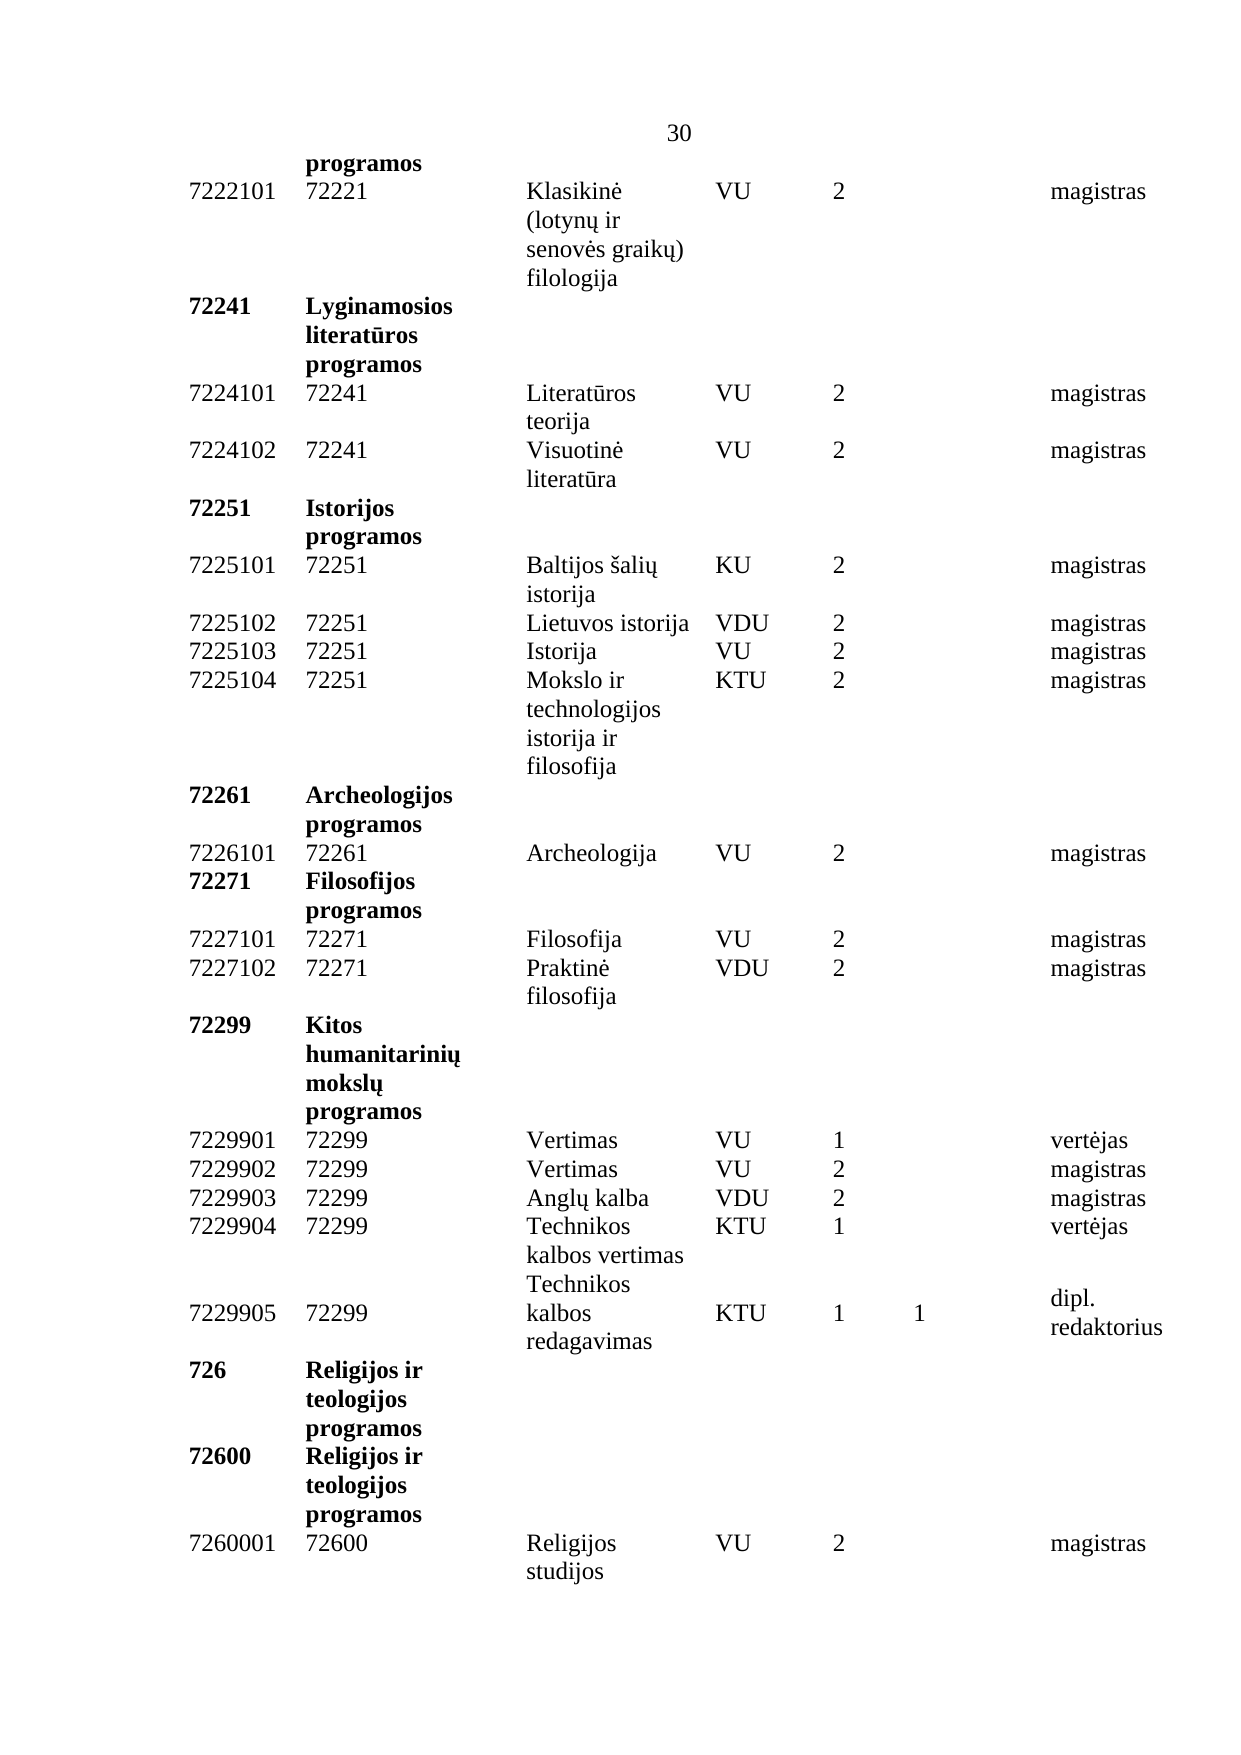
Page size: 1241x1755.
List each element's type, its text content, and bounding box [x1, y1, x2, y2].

table_cell [704, 493, 821, 550]
table_cell 72221 [294, 176, 515, 291]
table_cell VU [704, 1154, 821, 1183]
table_cell [973, 780, 1039, 838]
table_cell VU [704, 1125, 821, 1154]
table_cell [1197, 550, 1202, 608]
table_cell [902, 838, 973, 866]
table_cell 7260001 [177, 1528, 294, 1585]
table_cell Visuotinė literatūra [515, 435, 704, 493]
table_cell [902, 924, 973, 953]
table_cell 2 [821, 1183, 902, 1211]
table_cell [821, 1441, 902, 1528]
table_cell magistras [1039, 665, 1197, 780]
table_cell Anglų kalba [515, 1183, 704, 1211]
table_cell [973, 1183, 1039, 1211]
table_cell [973, 866, 1039, 924]
table_cell 72600 [177, 1441, 294, 1528]
table_cell [902, 1355, 973, 1441]
table_cell magistras [1039, 176, 1197, 291]
table_cell VU [704, 636, 821, 665]
table_cell [1202, 866, 1207, 924]
table_cell [177, 148, 294, 176]
table_cell [1039, 1010, 1197, 1125]
table_cell [1039, 1355, 1197, 1441]
table_cell [1202, 1010, 1207, 1125]
table_cell 7227101 [177, 924, 294, 953]
table_cell [1197, 1269, 1202, 1355]
table_cell [1197, 780, 1202, 838]
table_cell 72299 [294, 1269, 515, 1355]
table_cell [1197, 435, 1202, 493]
table_cell 72299 [294, 1125, 515, 1154]
table_cell 7229901 [177, 1125, 294, 1154]
table_cell VU [704, 378, 821, 435]
table_cell [1202, 838, 1207, 866]
table_cell [902, 1211, 973, 1269]
table_cell magistras [1039, 838, 1197, 866]
table_cell dipl. redaktorius [1039, 1269, 1197, 1355]
table_cell [704, 780, 821, 838]
table_cell 72299 [294, 1154, 515, 1183]
table_cell [1197, 291, 1202, 378]
table_cell 2 [821, 636, 902, 665]
table_cell Mokslo ir technologijos istorija ir filosofija [515, 665, 704, 780]
table_cell Kitos humanitarinių mokslų programos [294, 1010, 515, 1125]
table_cell VU [704, 924, 821, 953]
table_cell 72251 [294, 608, 515, 636]
table_cell [1202, 1528, 1207, 1585]
table_cell [902, 493, 973, 550]
table_cell 7224102 [177, 435, 294, 493]
table_cell 72261 [294, 838, 515, 866]
table_cell [1202, 1183, 1207, 1211]
table_cell [973, 608, 1039, 636]
table_cell magistras [1039, 1154, 1197, 1183]
table_cell Klasikinė (lotynų ir senovės graikų) filologija [515, 176, 704, 291]
table_cell 7225103 [177, 636, 294, 665]
table_cell magistras [1039, 608, 1197, 636]
table_cell 7225102 [177, 608, 294, 636]
table_cell 72299 [177, 1010, 294, 1125]
table_cell [973, 1010, 1039, 1125]
table_cell KTU [704, 1269, 821, 1355]
table_cell Religijos studijos [515, 1528, 704, 1585]
table_cell 7225101 [177, 550, 294, 608]
table_cell 72299 [294, 1183, 515, 1211]
table_cell [902, 1010, 973, 1125]
table_cell magistras [1039, 435, 1197, 493]
table_cell [973, 1154, 1039, 1183]
table_cell [973, 636, 1039, 665]
table_cell [1197, 866, 1202, 924]
table_cell 72241 [177, 291, 294, 378]
table_cell [1197, 1010, 1202, 1125]
table_cell [973, 291, 1039, 378]
table_cell vertėjas [1039, 1125, 1197, 1154]
table_cell VU [704, 435, 821, 493]
table_cell [1039, 493, 1197, 550]
table_cell 2 [821, 953, 902, 1010]
table_cell 7229903 [177, 1183, 294, 1211]
table_cell Istorija [515, 636, 704, 665]
table_cell [821, 493, 902, 550]
table_cell Lietuvos istorija [515, 608, 704, 636]
table_cell [973, 665, 1039, 780]
table_cell 72241 [294, 435, 515, 493]
table_cell VU [704, 1528, 821, 1585]
table_cell 72271 [294, 924, 515, 953]
table_cell [973, 148, 1039, 176]
table_cell 2 [821, 550, 902, 608]
table_cell Technikos kalbos redagavimas [515, 1269, 704, 1355]
table_cell [704, 1010, 821, 1125]
table_cell 2 [821, 435, 902, 493]
table_cell [902, 550, 973, 608]
table_cell [515, 493, 704, 550]
table_cell [973, 1211, 1039, 1269]
table_cell [1202, 780, 1207, 838]
table_cell magistras [1039, 378, 1197, 435]
table_cell [1202, 435, 1207, 493]
table_cell magistras [1039, 1183, 1197, 1211]
table_cell Literatūros teorija [515, 378, 704, 435]
table_cell Vertimas [515, 1125, 704, 1154]
table_cell [704, 148, 821, 176]
table_cell [1197, 378, 1202, 435]
table_cell magistras [1039, 550, 1197, 608]
table_cell [704, 866, 821, 924]
table_cell VU [704, 838, 821, 866]
table_cell [902, 953, 973, 1010]
table_cell Archeologija [515, 838, 704, 866]
table_cell [1202, 1125, 1207, 1154]
table_cell [1197, 493, 1202, 550]
table_cell [902, 866, 973, 924]
table_cell magistras [1039, 1528, 1197, 1585]
table_cell Praktinė filosofija [515, 953, 704, 1010]
table_cell Istorijos programos [294, 493, 515, 550]
table_cell 72251 [294, 550, 515, 608]
table_cell [821, 291, 902, 378]
table_cell [973, 493, 1039, 550]
table_cell [902, 1154, 973, 1183]
table_cell [1202, 291, 1207, 378]
table_cell VDU [704, 608, 821, 636]
table_cell 72600 [294, 1528, 515, 1585]
table_cell [1197, 1154, 1202, 1183]
table_cell 1 [821, 1269, 902, 1355]
table_cell [515, 866, 704, 924]
table_cell 1 [821, 1125, 902, 1154]
table_cell [821, 148, 902, 176]
table_cell 2 [821, 665, 902, 780]
table_cell vertėjas [1039, 1211, 1197, 1269]
table_cell [902, 378, 973, 435]
table_cell [821, 1355, 902, 1441]
table_cell 72251 [177, 493, 294, 550]
table_cell [515, 291, 704, 378]
table_cell 72299 [294, 1211, 515, 1269]
table_cell [1202, 148, 1207, 176]
table_cell [973, 924, 1039, 953]
table_cell [1039, 1441, 1197, 1528]
table_cell magistras [1039, 953, 1197, 1010]
table_cell [902, 176, 973, 291]
table_cell [821, 1010, 902, 1125]
table_cell [1202, 176, 1207, 291]
table_cell [973, 1528, 1039, 1585]
table_cell [515, 1355, 704, 1441]
table_cell [704, 291, 821, 378]
table_cell 7225104 [177, 665, 294, 780]
table_cell [1197, 1211, 1202, 1269]
table_cell 7229905 [177, 1269, 294, 1355]
table_cell 2 [821, 608, 902, 636]
table_cell [1197, 838, 1202, 866]
table_cell [1202, 378, 1207, 435]
table_cell [902, 1183, 973, 1211]
table_cell [902, 665, 973, 780]
table_cell [1197, 636, 1202, 665]
table_cell [821, 780, 902, 838]
table_cell [902, 636, 973, 665]
table_cell [1202, 1211, 1207, 1269]
table_cell 7224101 [177, 378, 294, 435]
table_cell [902, 1528, 973, 1585]
table_cell [1197, 665, 1202, 780]
table_cell [1197, 608, 1202, 636]
table_cell 2 [821, 378, 902, 435]
table_cell Religijos ir teologijos programos [294, 1355, 515, 1441]
table_cell [1039, 780, 1197, 838]
table_cell 72271 [177, 866, 294, 924]
table_cell [1197, 1125, 1202, 1154]
table_cell [1197, 148, 1202, 176]
table_cell [1197, 1355, 1202, 1441]
table_cell Lyginamosios literatūros programos [294, 291, 515, 378]
table_cell [902, 608, 973, 636]
table_cell 72251 [294, 636, 515, 665]
table_cell [1197, 1183, 1202, 1211]
table_cell 2 [821, 924, 902, 953]
table_cell 72251 [294, 665, 515, 780]
table_cell KTU [704, 665, 821, 780]
table_cell [1197, 953, 1202, 1010]
table_cell 72261 [177, 780, 294, 838]
table_cell [902, 780, 973, 838]
table_cell [902, 435, 973, 493]
table_cell 7222101 [177, 176, 294, 291]
table_cell [973, 953, 1039, 1010]
table_cell 72271 [294, 953, 515, 1010]
table_cell [1039, 291, 1197, 378]
table_cell [821, 866, 902, 924]
table_cell [1197, 176, 1202, 291]
table_cell [902, 1125, 973, 1154]
table_cell [973, 176, 1039, 291]
table_cell [973, 1441, 1039, 1528]
table_cell [1197, 1441, 1202, 1528]
table_cell [704, 1441, 821, 1528]
table_cell [973, 435, 1039, 493]
table_cell [1197, 924, 1202, 953]
table_cell [515, 148, 704, 176]
table_cell [1039, 866, 1197, 924]
table_cell Religijos ir teologijos programos [294, 1441, 515, 1528]
table_cell 7227102 [177, 953, 294, 1010]
table_cell [973, 378, 1039, 435]
table_cell KU [704, 550, 821, 608]
table_cell [515, 1010, 704, 1125]
table_cell VU [704, 176, 821, 291]
table_cell [515, 780, 704, 838]
table_cell 1 [902, 1269, 973, 1355]
table_cell [1197, 1528, 1202, 1585]
table_cell [1202, 608, 1207, 636]
table_cell [1202, 665, 1207, 780]
table_cell [1039, 148, 1197, 176]
table_cell [973, 1269, 1039, 1355]
table_cell Filosofijos programos [294, 866, 515, 924]
table_cell 2 [821, 1154, 902, 1183]
table_cell 72241 [294, 378, 515, 435]
table_cell 2 [821, 838, 902, 866]
table_cell 726 [177, 1355, 294, 1441]
table_cell VDU [704, 953, 821, 1010]
table_cell [515, 1441, 704, 1528]
table_cell 7226101 [177, 838, 294, 866]
table_cell [1202, 953, 1207, 1010]
table_cell [1202, 924, 1207, 953]
table_cell Baltijos šalių istorija [515, 550, 704, 608]
table_cell [1202, 493, 1207, 550]
table_cell 1 [821, 1211, 902, 1269]
table_cell Archeologijos programos [294, 780, 515, 838]
table_cell VDU [704, 1183, 821, 1211]
table_cell [1202, 1355, 1207, 1441]
table_cell 2 [821, 1528, 902, 1585]
table_cell KTU [704, 1211, 821, 1269]
table_cell [1202, 550, 1207, 608]
table_cell 7229904 [177, 1211, 294, 1269]
table_cell [1202, 1154, 1207, 1183]
table_cell [1202, 1441, 1207, 1528]
table_cell [902, 291, 973, 378]
table_cell Filosofija [515, 924, 704, 953]
table_cell 2 [821, 176, 902, 291]
table_cell [973, 1125, 1039, 1154]
table_cell [902, 1441, 973, 1528]
table_cell [704, 1355, 821, 1441]
table_cell programos [294, 148, 515, 176]
table_cell Vertimas [515, 1154, 704, 1183]
table_cell magistras [1039, 924, 1197, 953]
table_cell magistras [1039, 636, 1197, 665]
table_cell [1202, 636, 1207, 665]
table_cell Technikos kalbos vertimas [515, 1211, 704, 1269]
table_cell [973, 1355, 1039, 1441]
table_cell [1202, 1269, 1207, 1355]
table_cell [973, 550, 1039, 608]
table_cell [973, 838, 1039, 866]
table_cell [902, 148, 973, 176]
table_cell 7229902 [177, 1154, 294, 1183]
